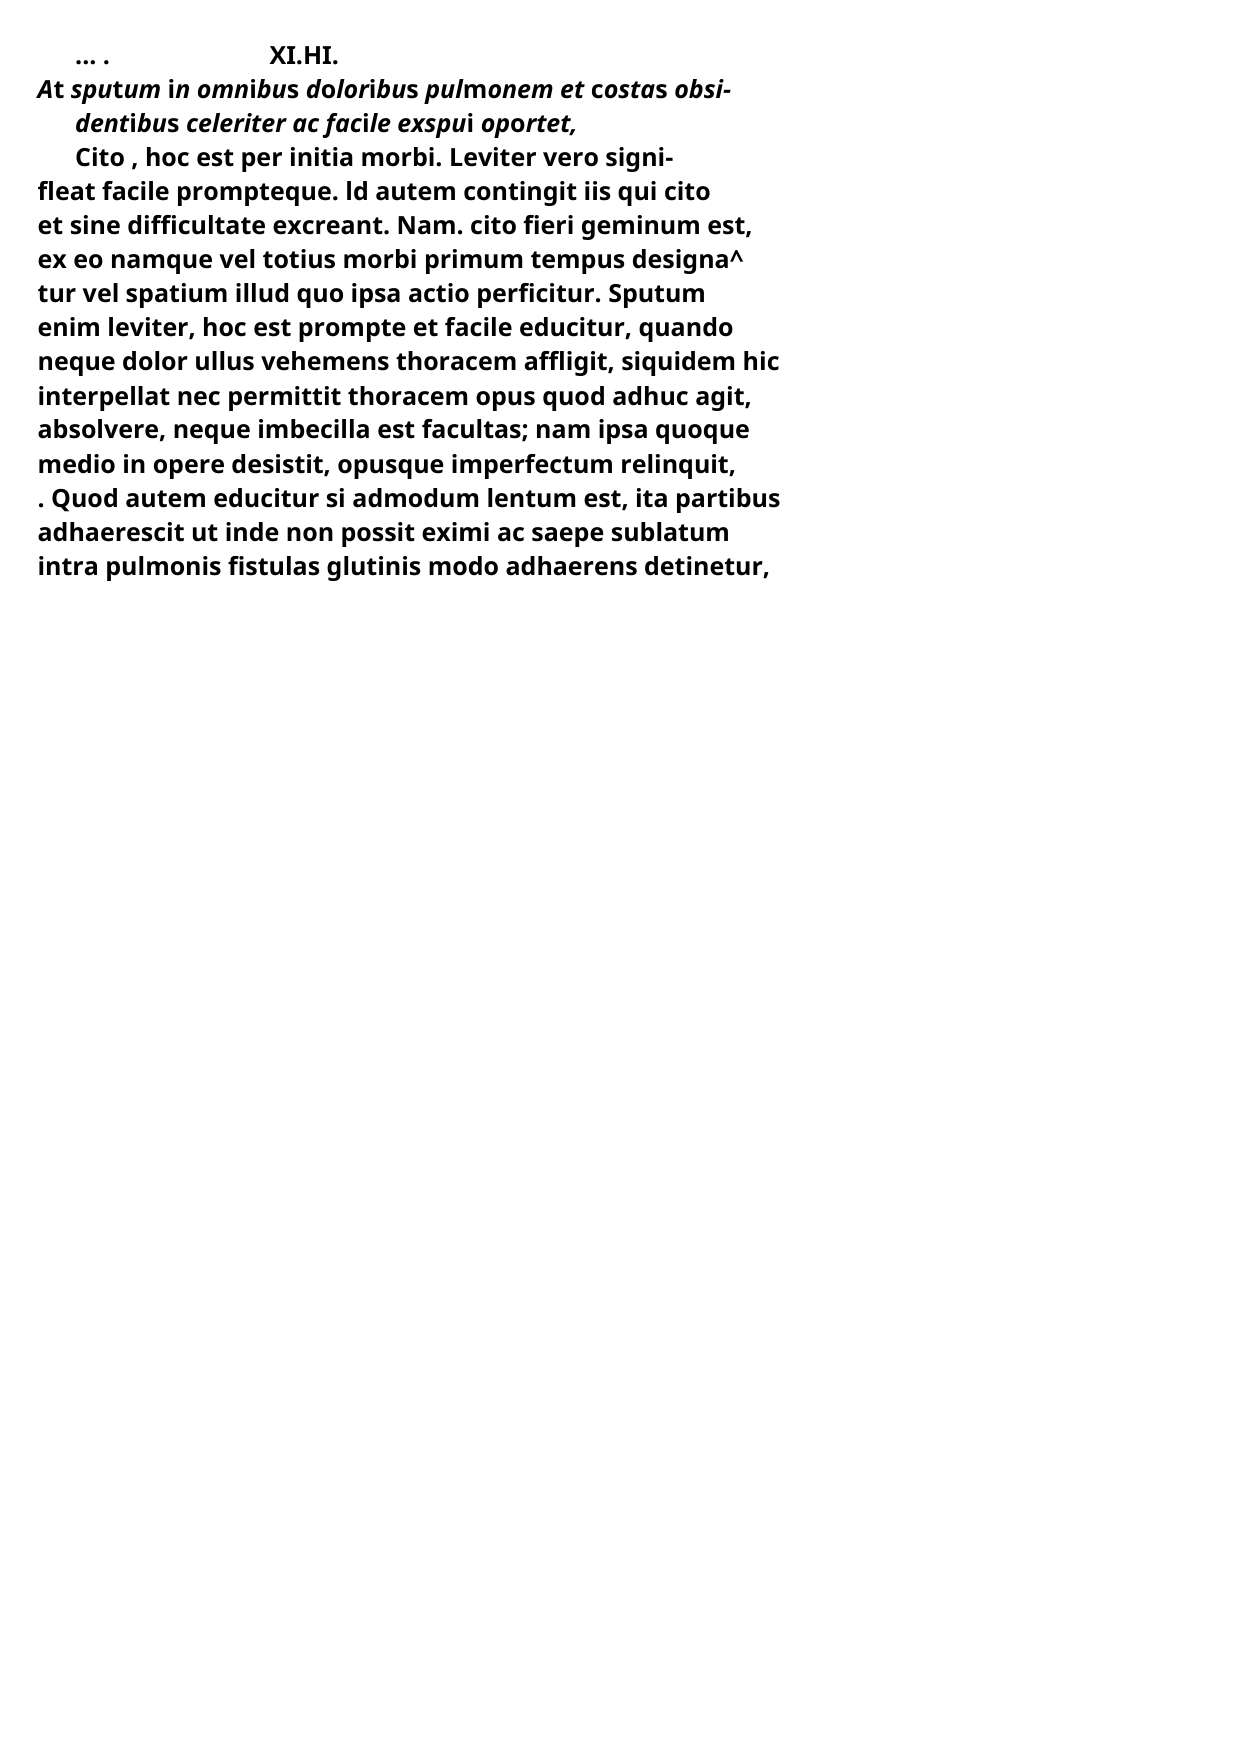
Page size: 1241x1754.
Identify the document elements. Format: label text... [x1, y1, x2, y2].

text Cito , hoc est per initia morbi. Leviter vero signi- fleat facile prompteque. ld autem contingit iis qui cito et sine difficultate excreant. Nam. cito fieri geminum est, ex eo namque vel totius morbi primum tempus designa^ tur vel spatium illud quo ipsa actio perficitur. Sputum enim leviter, hoc est prompte et facile educitur, quando neque dolor ullus vehemens thoracem affligit, siquidem hic interpellat nec permittit thoracem opus quod adhuc agit, absolvere, neque imbecilla est facultas; nam ipsa quoque medio in opere desistit, opusque imperfectum relinquit, . Quod autem educitur si admodum lentum est, ita partibus adhaerescit ut inde non possit eximi ac saepe sublatum intra pulmonis fistulas glutinis modo adhaerens detinetur, [37, 140, 1203, 582]
text ... . XI.HI. [37, 37, 1203, 72]
text At sputum in omnibus doloribus pulmonem et costas obsi- dentibus celeriter ac facile exspui oportet, [37, 72, 1203, 140]
